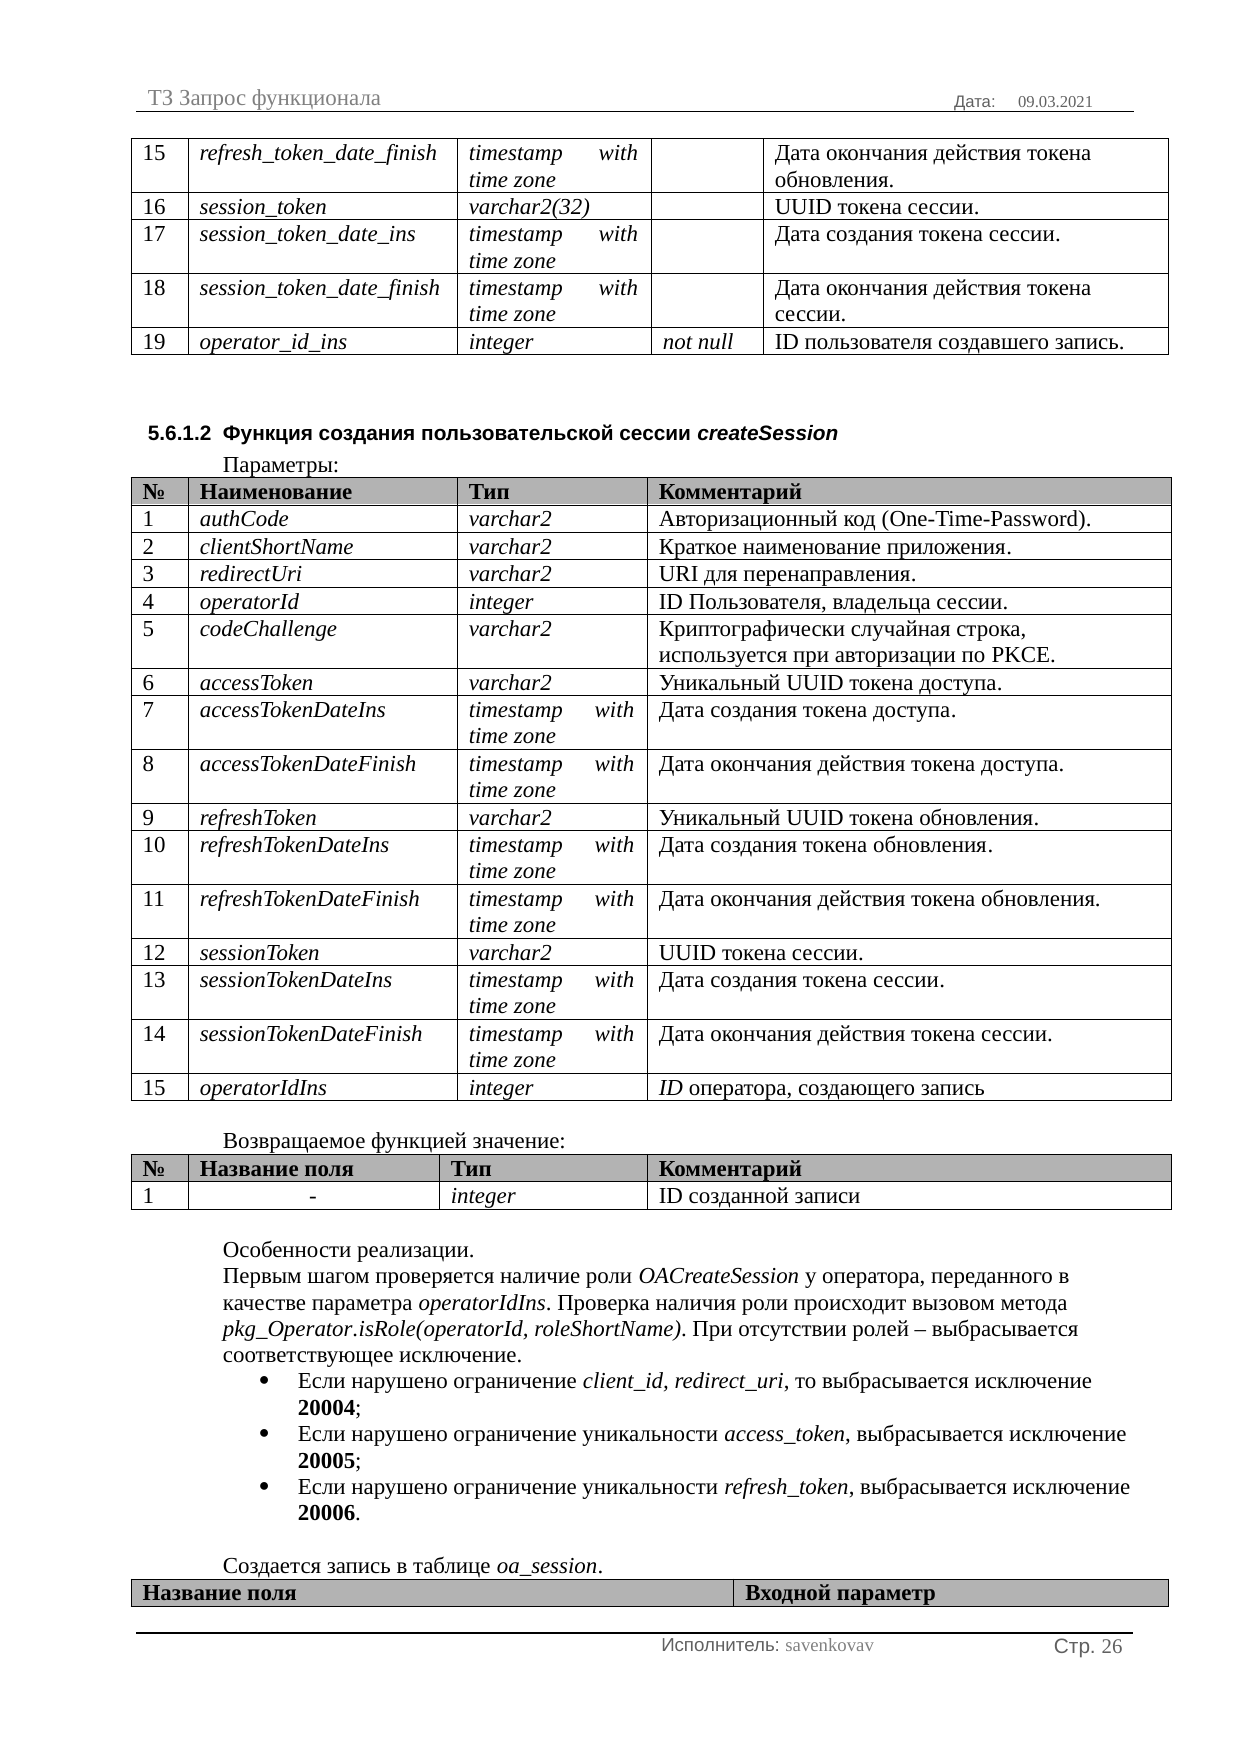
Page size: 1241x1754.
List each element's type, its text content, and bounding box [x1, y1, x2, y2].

table_cell refreshTokenDateFinish [189, 885, 457, 938]
table_cell timestamp with time zone [458, 220, 651, 273]
list Если нарушено ограничение client_id, redirect_uri, то выбрасывается исключение 20004; [260, 1368, 1152, 1420]
table_cell ID созданной записи [648, 1182, 1171, 1208]
table_cell ID Пользователя, владельца сессии. [648, 588, 1171, 614]
table_cell sessionTokenDateFinish [189, 1020, 457, 1072]
table_cell Уникальный UUID токена обновления. [648, 804, 1171, 830]
table_cell authСode [189, 506, 457, 532]
table_cell refresh_token_date_finish [189, 139, 457, 192]
table_cell varchar2(32) [458, 193, 651, 219]
table_cell [652, 220, 763, 273]
table_cell [652, 193, 763, 219]
table_cell varchar2 [458, 533, 647, 559]
table_header № [132, 1155, 188, 1181]
table_cell 10 [132, 831, 188, 884]
table_cell 16 [132, 193, 188, 219]
table_cell Краткое наименование приложения. [648, 533, 1171, 559]
table_cell session_token_date_ins [189, 220, 457, 273]
table_cell operatorId [189, 588, 457, 614]
table_cell timestamp with time zone [458, 750, 647, 803]
table_cell 8 [132, 750, 188, 803]
table_cell varchar2 [458, 669, 647, 695]
table_cell integer [458, 1074, 647, 1100]
table_cell 18 [132, 274, 188, 327]
table_cell not null [652, 328, 763, 354]
table_cell Авторизационный код (One-Time-Password). [648, 506, 1171, 532]
table_cell Дата окончания действия токена сессии. [648, 1020, 1171, 1072]
table_cell sessionToken [189, 939, 457, 965]
table_header Тип [440, 1155, 647, 1181]
table_cell 15 [132, 1074, 188, 1100]
table_cell Дата создания токена сессии. [764, 220, 1168, 273]
table_cell timestamp with time zone [458, 139, 651, 192]
table_cell ID оператора, создающего запись [648, 1074, 1171, 1100]
text Возвращаемое функцией значение: [223, 1127, 1152, 1154]
table_cell 19 [132, 328, 188, 354]
table_cell operatorIdIns [189, 1074, 457, 1100]
table_cell 14 [132, 1020, 188, 1072]
text Создается запись в таблице oa_session. [223, 1552, 1152, 1578]
table_cell 1 [132, 1182, 188, 1208]
table_cell integer [440, 1182, 647, 1208]
table_cell varchar2 [458, 939, 647, 965]
table_cell Дата создания токена доступа. [648, 696, 1171, 749]
table_header Наименование [189, 478, 457, 504]
table_cell 2 [132, 533, 188, 559]
text Особенности реализации. [223, 1236, 1152, 1262]
table_cell accessTokenDateIns [189, 696, 457, 749]
table_cell - [189, 1182, 439, 1208]
table_cell integer [458, 328, 651, 354]
table_cell session_token [189, 193, 457, 219]
table_cell Дата создания токена сессии. [648, 966, 1171, 1019]
table_cell [652, 274, 763, 327]
table_cell ID пользователя создавшего запись. [764, 328, 1168, 354]
table_cell timestamp with time zone [458, 885, 647, 938]
subtitle Функция создания пользовательской сессии createSession [148, 421, 1152, 444]
table_cell Дата создания токена обновления. [648, 831, 1171, 884]
table_cell redirectUri [189, 560, 457, 587]
table_cell 12 [132, 939, 188, 965]
table_cell session_token_date_finish [189, 274, 457, 327]
table_cell UUID токена сессии. [648, 939, 1171, 965]
table_cell [652, 139, 763, 192]
table_cell 5 [132, 615, 188, 668]
table_cell sessionTokenDateIns [189, 966, 457, 1019]
table_cell 13 [132, 966, 188, 1019]
table_cell operator_id_ins [189, 328, 457, 354]
table_cell integer [458, 588, 647, 614]
table_cell UUID токена сессии. [764, 193, 1168, 219]
table_cell refreshTokenDateIns [189, 831, 457, 884]
table_cell timestamp with time zone [458, 1020, 647, 1072]
table_cell 15 [132, 139, 188, 192]
text Параметры: [223, 451, 1152, 477]
table_header Название поля [189, 1155, 439, 1181]
text Первым шагом проверяется наличие роли OACreateSession у оператора, переданного в качестве параметра operatorIdIns. Проверка наличия роли происходит вызовом метода pkg_Operator.isRole(operatorId, roleShortName). При отсутствии ролей – выбрасывается соответствующее исключение. [223, 1262, 1152, 1368]
table_cell accessTokenDateFinish [189, 750, 457, 803]
table_header Входной параметр [734, 1580, 1168, 1606]
list Если нарушено ограничение уникальности access_token, выбрасывается исключение 20005; [260, 1420, 1152, 1473]
table_header Тип [458, 478, 647, 504]
table_cell timestamp with time zone [458, 274, 651, 327]
table_cell 6 [132, 669, 188, 695]
table_cell URI для перенаправления. [648, 560, 1171, 587]
table_cell varchar2 [458, 615, 647, 668]
table_cell 11 [132, 885, 188, 938]
table_cell varchar2 [458, 560, 647, 587]
table_cell accessToken [189, 669, 457, 695]
table_cell 3 [132, 560, 188, 587]
table_cell 7 [132, 696, 188, 749]
table_cell Дата окончания действия токена сессии. [764, 274, 1168, 327]
table_header Название поля [132, 1580, 733, 1606]
table_cell Дата окончания действия токена обновления. [648, 885, 1171, 938]
table_cell timestamp with time zone [458, 966, 647, 1019]
table_header № [132, 478, 188, 504]
table_cell Дата окончания действия токена доступа. [648, 750, 1171, 803]
table_cell 9 [132, 804, 188, 830]
table_cell timestamp with time zone [458, 831, 647, 884]
table_cell timestamp with time zone [458, 696, 647, 749]
table_cell Уникальный UUID токена доступа. [648, 669, 1171, 695]
list Если нарушено ограничение уникальности refresh_token, выбрасывается исключение 20006. [260, 1473, 1152, 1526]
table_cell varchar2 [458, 506, 647, 532]
table_cell 4 [132, 588, 188, 614]
table_cell clientShortName [189, 533, 457, 559]
table_cell codeChallenge [189, 615, 457, 668]
table_cell 17 [132, 220, 188, 273]
table_cell Криптографически случайная строка, используется при авторизации по PKCE. [648, 615, 1171, 668]
table_cell varchar2 [458, 804, 647, 830]
table_cell refreshToken [189, 804, 457, 830]
table_header Комментарий [648, 478, 1171, 504]
table_header Комментарий [648, 1155, 1171, 1181]
table_cell Дата окончания действия токена обновления. [764, 139, 1168, 192]
table_cell 1 [132, 506, 188, 532]
